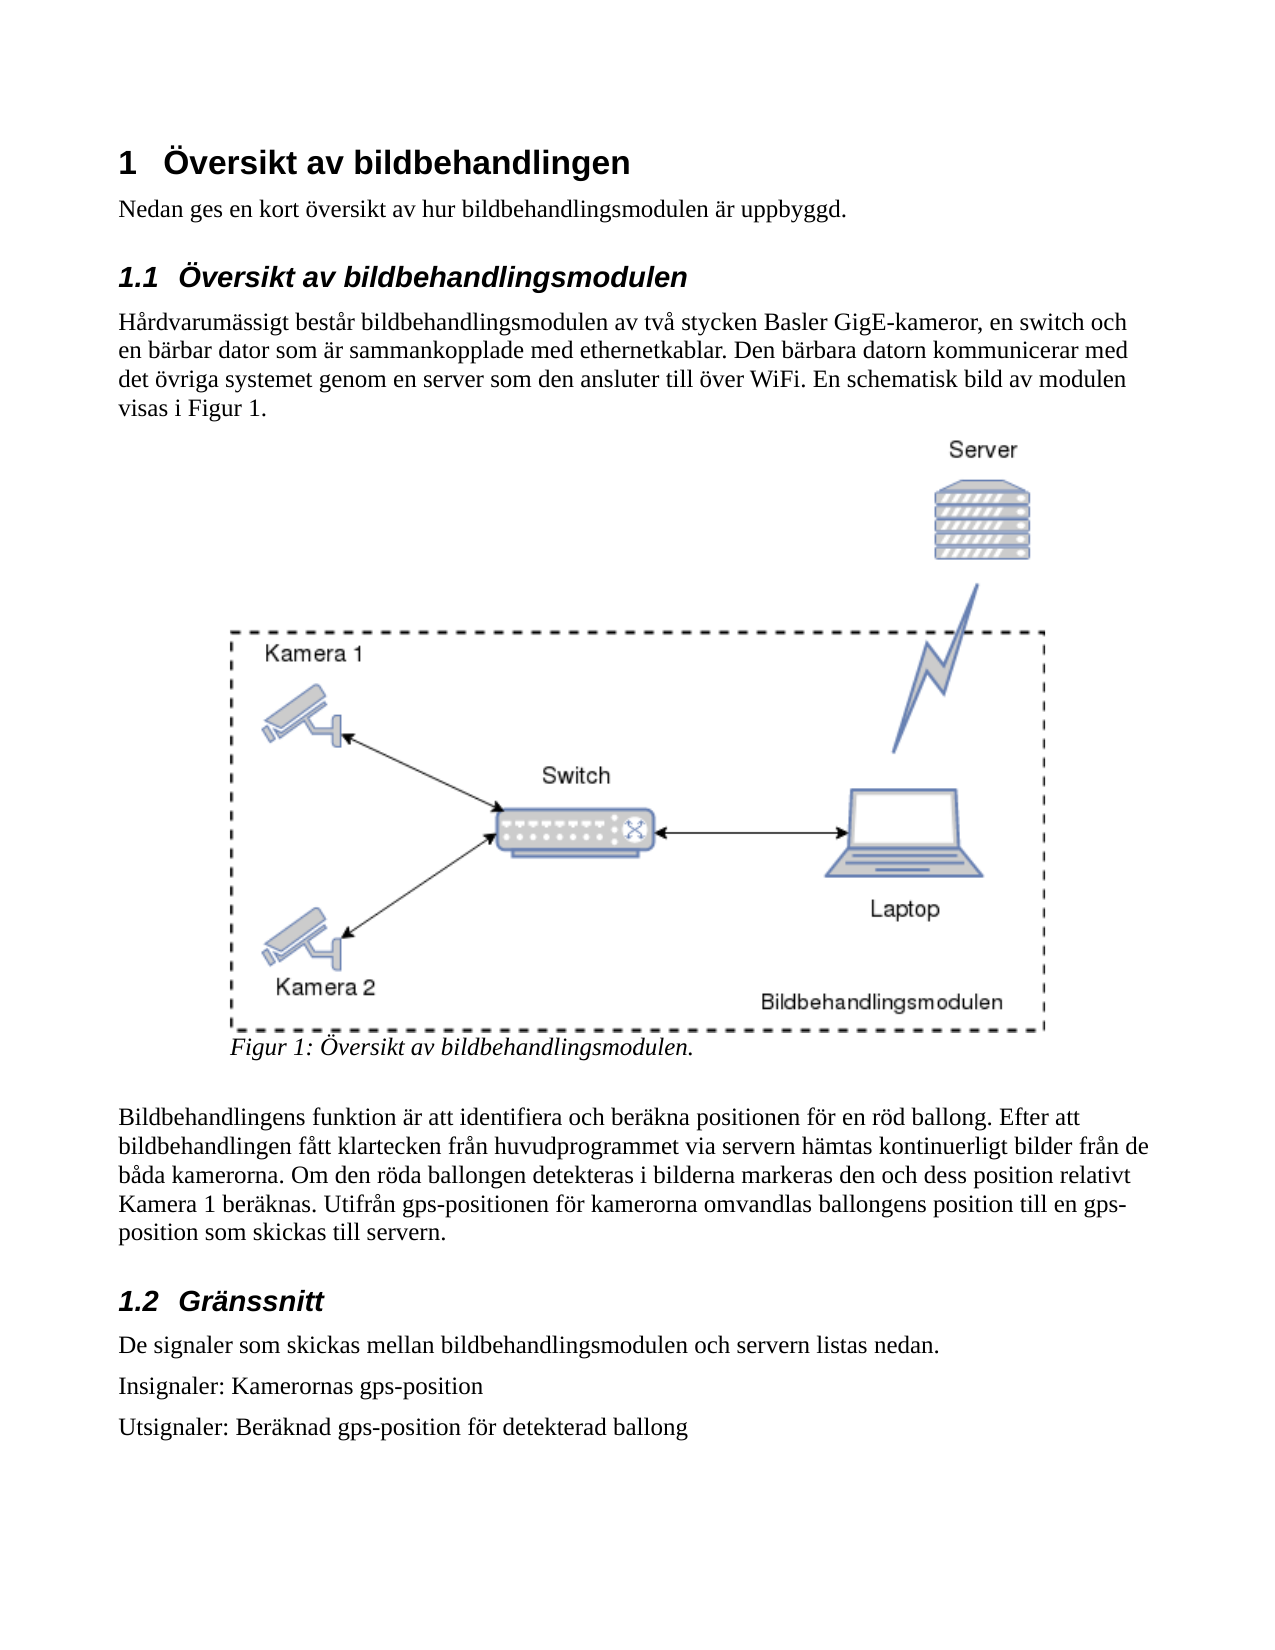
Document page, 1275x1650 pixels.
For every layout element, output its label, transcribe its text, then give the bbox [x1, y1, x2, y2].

text Bildbehandlingens funktion är att identifiera och beräkna positionen för en röd ballong. Efter att bildbehandlingen fått klartecken från huvudprogrammet via servern hämtas kontinuerligt bilder från de båda kamerorna. Om den röda ballongen detekteras i bilderna markeras den och dess position relativt Kamera 1 beräknas. Utifrån gps-positionen för kamerorna omvandlas ballongens position till en gps-position som skickas till servern. [118, 1102, 1157, 1246]
text Nedan ges en kort översikt av hur bildbehandlingsmodulen är uppbyggd. [118, 194, 1157, 223]
text Hårdvarumässigt består bildbehandlingsmodulen av två stycken Basler GigE-kameror, en switch och en bärbar dator som är sammankopplade med ethernetkablar. Den bärbara datorn kommunicerar med det övriga systemet genom en server som den ansluter till över WiFi. En schematisk bild av modulen visas i Figur 1. [118, 307, 1157, 422]
text Figur 1: Översikt av bildbehandlingsmodulen. [230, 1033, 1045, 1061]
picture [229, 434, 1046, 1033]
text De signaler som skickas mellan bildbehandlingsmodulen och servern listas nedan. [118, 1330, 1157, 1358]
text Insignaler: Kamerornas gps-position [118, 1371, 1157, 1400]
subtitle Översikt av bildbehandlingsmodulen [118, 261, 1157, 294]
subtitle Översikt av bildbehandlingen [118, 143, 1157, 182]
text Utsignaler: Beräknad gps-position för detekterad ballong [118, 1412, 1157, 1441]
subtitle Gränssnitt [118, 1284, 1157, 1317]
